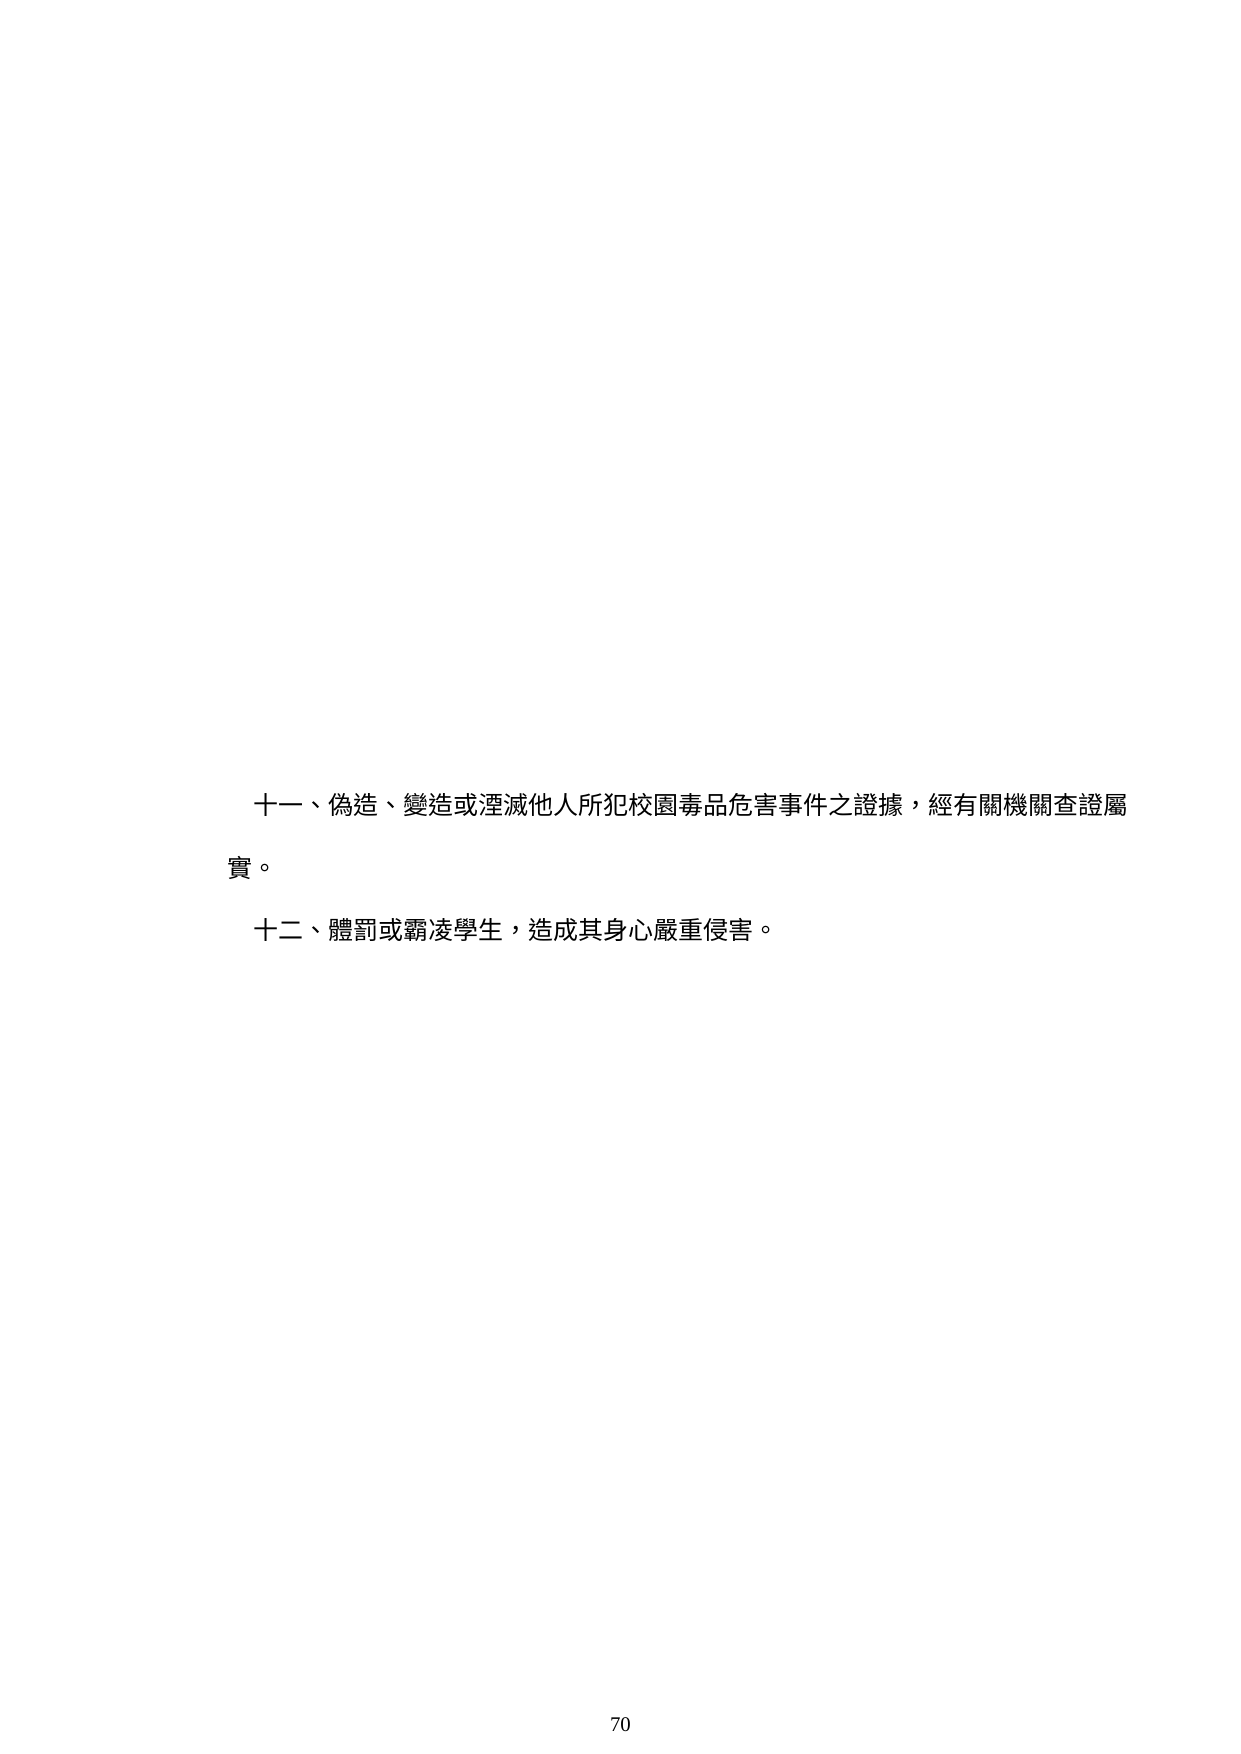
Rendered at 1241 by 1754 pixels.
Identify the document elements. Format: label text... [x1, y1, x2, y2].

text 十一、偽造、變造或湮滅他人所犯校園毒品危害事件之證據，經有關機關查證屬實。 [89, 762, 1152, 887]
text 十二、體罰或霸凌學生，造成其身心嚴重侵害。 [89, 887, 1152, 950]
